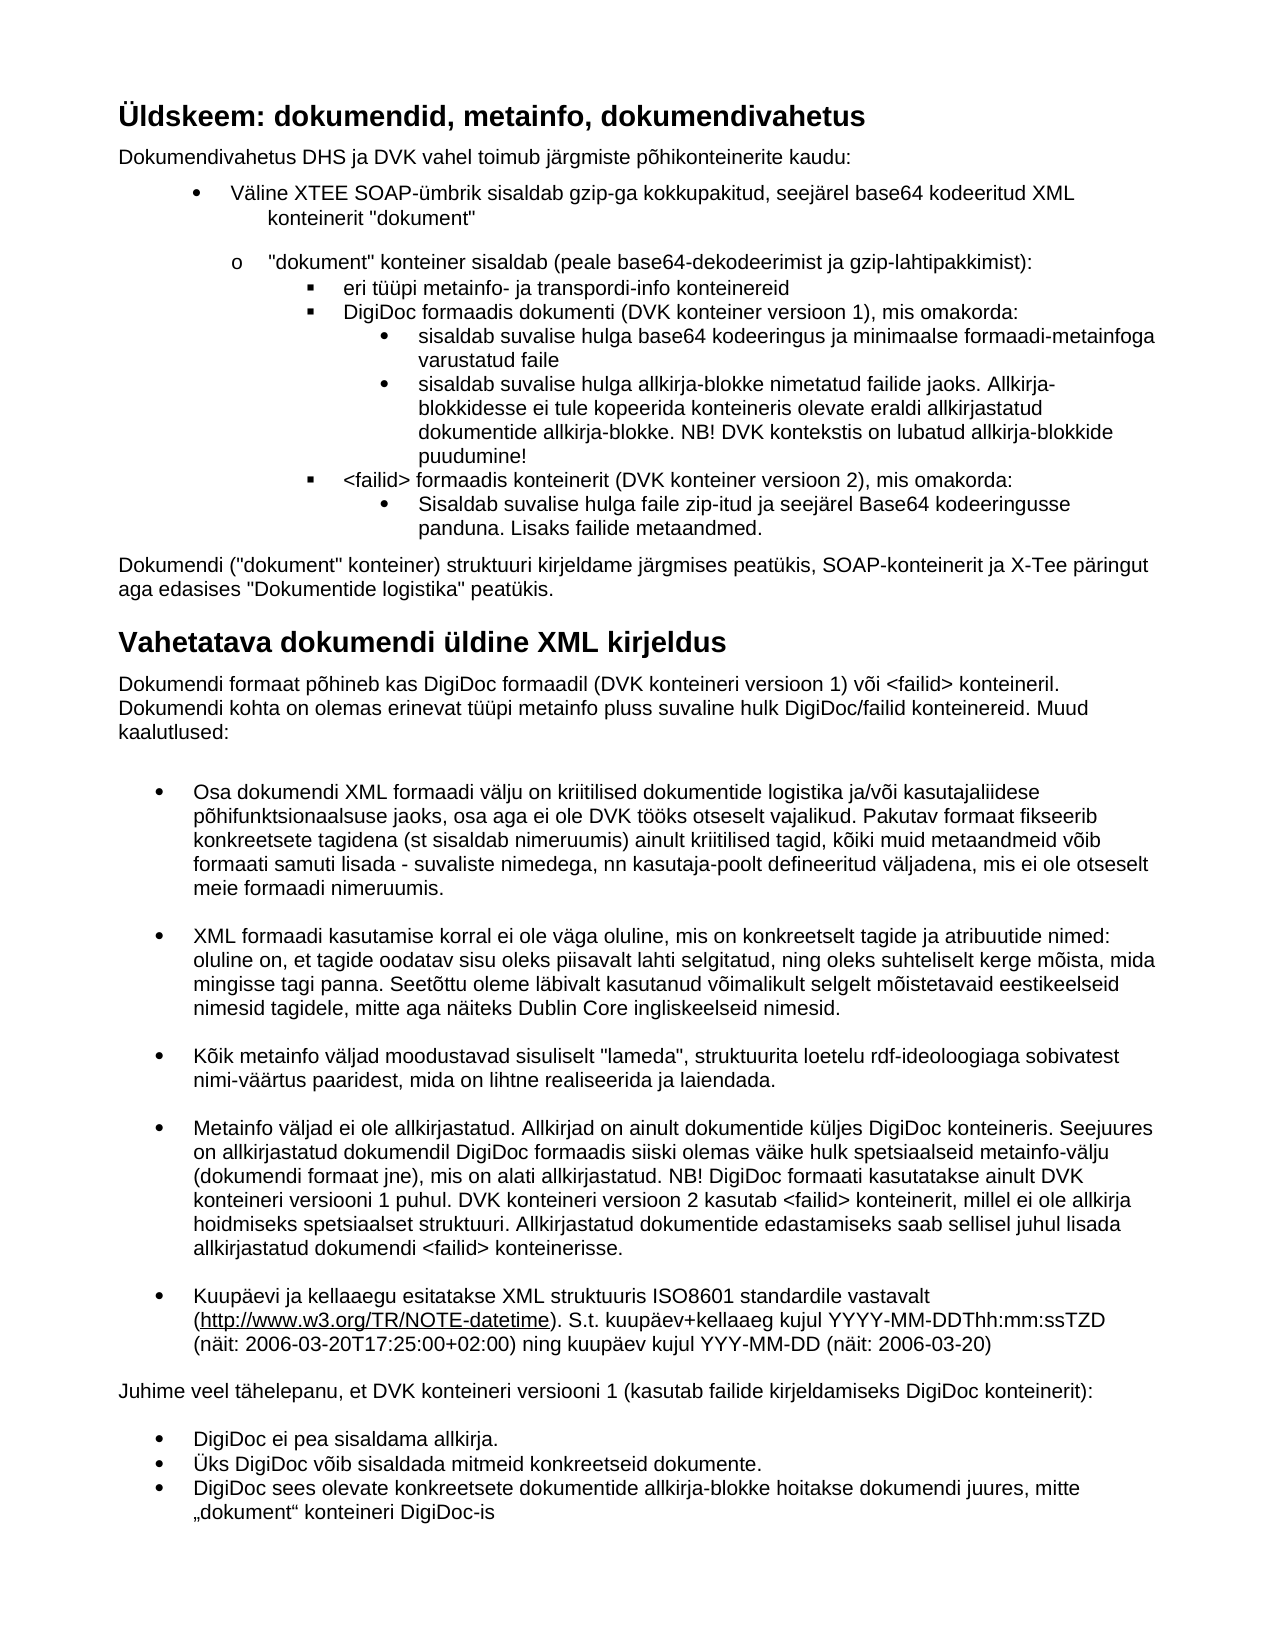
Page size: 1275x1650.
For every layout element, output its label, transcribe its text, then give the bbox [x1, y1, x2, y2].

list DigiDoc formaadis dokumenti (DVK konteiner versioon 1), mis omakorda: [306, 300, 1157, 324]
subtitle Üldskeem: dokumendid, metainfo, dokumendivahetus [118, 99, 1157, 132]
list DigiDoc sees olevate konkreetsete dokumentide allkirja-blokke hoitakse dokumendi juures, mitte „dokument“ konteineri DigiDoc-is [156, 1475, 1157, 1523]
list sisaldab suvalise hulga allkirja-blokke nimetatud failide jaoks. Allkirja-blokkidesse ei tule kopeerida konteineris olevate eraldi allkirjastatud dokumentide allkirja-blokke. NB! DVK kontekstis on lubatud allkirja-blokkide puudumine! [381, 372, 1157, 468]
list Kuupäevi ja kellaaegu esitatakse XML struktuuris ISO8601 standardile vastavalt (http://www.w3.org/TR/NOTE-datetime). S.t. kuupäev+kellaaeg kujul YYYY-MM-DDThh:mm:ssTZD (näit: 2006-03-20T17:25:00+02:00) ning kuupäev kujul YYY-MM-DD (näit: 2006-03-20) [156, 1283, 1157, 1355]
list <failid> formaadis konteinerit (DVK konteiner versioon 2), mis omakorda: [306, 468, 1157, 492]
text Juhime veel tähelepanu, et DVK konteineri versiooni 1 (kasutab failide kirjeldamiseks DigiDoc konteinerit): [118, 1379, 1157, 1403]
list Osa dokumendi XML formaadi välju on kriitilised dokumentide logistika ja/või kasutajaliidese põhifunktsionaalsuse jaoks, osa aga ei ole DVK tööks otseselt vajalikud. Pakutav formaat fikseerib konkreetsete tagidena (st sisaldab nimeruumis) ainult kriitilised tagid, kõiki muid metaandmeid võib formaati samuti lisada - suvaliste nimedega, nn kasutaja-poolt defineeritud väljadena, mis ei ole otseselt meie formaadi nimeruumis. [156, 780, 1157, 900]
text Dokumendi ("dokument" konteiner) struktuuri kirjeldame järgmises peatükis, SOAP-konteinerit ja X-Tee päringut aga edasises "Dokumentide logistika" peatükis. [118, 553, 1157, 601]
subtitle Vahetatava dokumendi üldine XML kirjeldus [118, 626, 1157, 659]
list Sisaldab suvalise hulga faile zip-itud ja seejärel Base64 kodeeringusse panduna. Lisaks failide metaandmed. [381, 492, 1157, 540]
list Metainfo väljad ei ole allkirjastatud. Allkirjad on ainult dokumentide küljes DigiDoc konteineris. Seejuures on allkirjastatud dokumendil DigiDoc formaadis siiski olemas väike hulk spetsiaalseid metainfo-välju (dokumendi formaat jne), mis on alati allkirjastatud. NB! DigiDoc formaati kasutatakse ainult DVK konteineri versiooni 1 puhul. DVK konteineri versioon 2 kasutab <failid> konteinerit, millel ei ole allkirja hoidmiseks spetsiaalset struktuuri. Allkirjastatud dokumentide edastamiseks saab sellisel juhul lisada allkirjastatud dokumendi <failid> konteinerisse. [156, 1116, 1157, 1259]
list Üks DigiDoc võib sisaldada mitmeid konkreetseid dokumente. [156, 1451, 1157, 1475]
text Dokumendivahetus DHS ja DVK vahel toimub järgmiste põhikonteinerite kaudu: [118, 145, 1157, 169]
list sisaldab suvalise hulga base64 kodeeringus ja minimaalse formaadi-metainfoga varustatud faile [381, 324, 1157, 372]
list Kõik metainfo väljad moodustavad sisuliselt "lameda", struktuurita loetelu rdf-ideoloogiaga sobivatest nimi-väärtus paaridest, mida on lihtne realiseerida ja laiendada. [156, 1044, 1157, 1092]
text Dokumendi formaat põhineb kas DigiDoc formaadil (DVK konteineri versioon 1) või <failid> konteineril. Dokumendi kohta on olemas erinevat tüüpi metainfo pluss suvaline hulk DigiDoc/failid konteinereid. Muud kaalutlused: [118, 672, 1157, 743]
list XML formaadi kasutamise korral ei ole väga oluline, mis on konkreetselt tagide ja atribuutide nimed: oluline on, et tagide oodatav sisu oleks piisavalt lahti selgitatud, ning oleks suhteliselt kerge mõista, mida mingisse tagi panna. Seetõttu oleme läbivalt kasutanud võimalikult selgelt mõistetavaid eestikeelseid nimesid tagidele, mitte aga näiteks Dublin Core ingliskeelseid nimesid. [156, 924, 1157, 1020]
list DigiDoc ei pea sisaldama allkirja. [156, 1427, 1157, 1451]
list eri tüüpi metainfo- ja transpordi-info konteinereid [306, 276, 1157, 300]
list "dokument" konteiner sisaldab (peale base64-dekodeerimist ja gzip-lahtipakkimist): [231, 250, 1157, 276]
list Väline XTEE SOAP-ümbrik sisaldab gzip-ga kokkupakitud, seejärel base64 kodeeritud XML konteinerit "dokument" [193, 181, 1157, 229]
